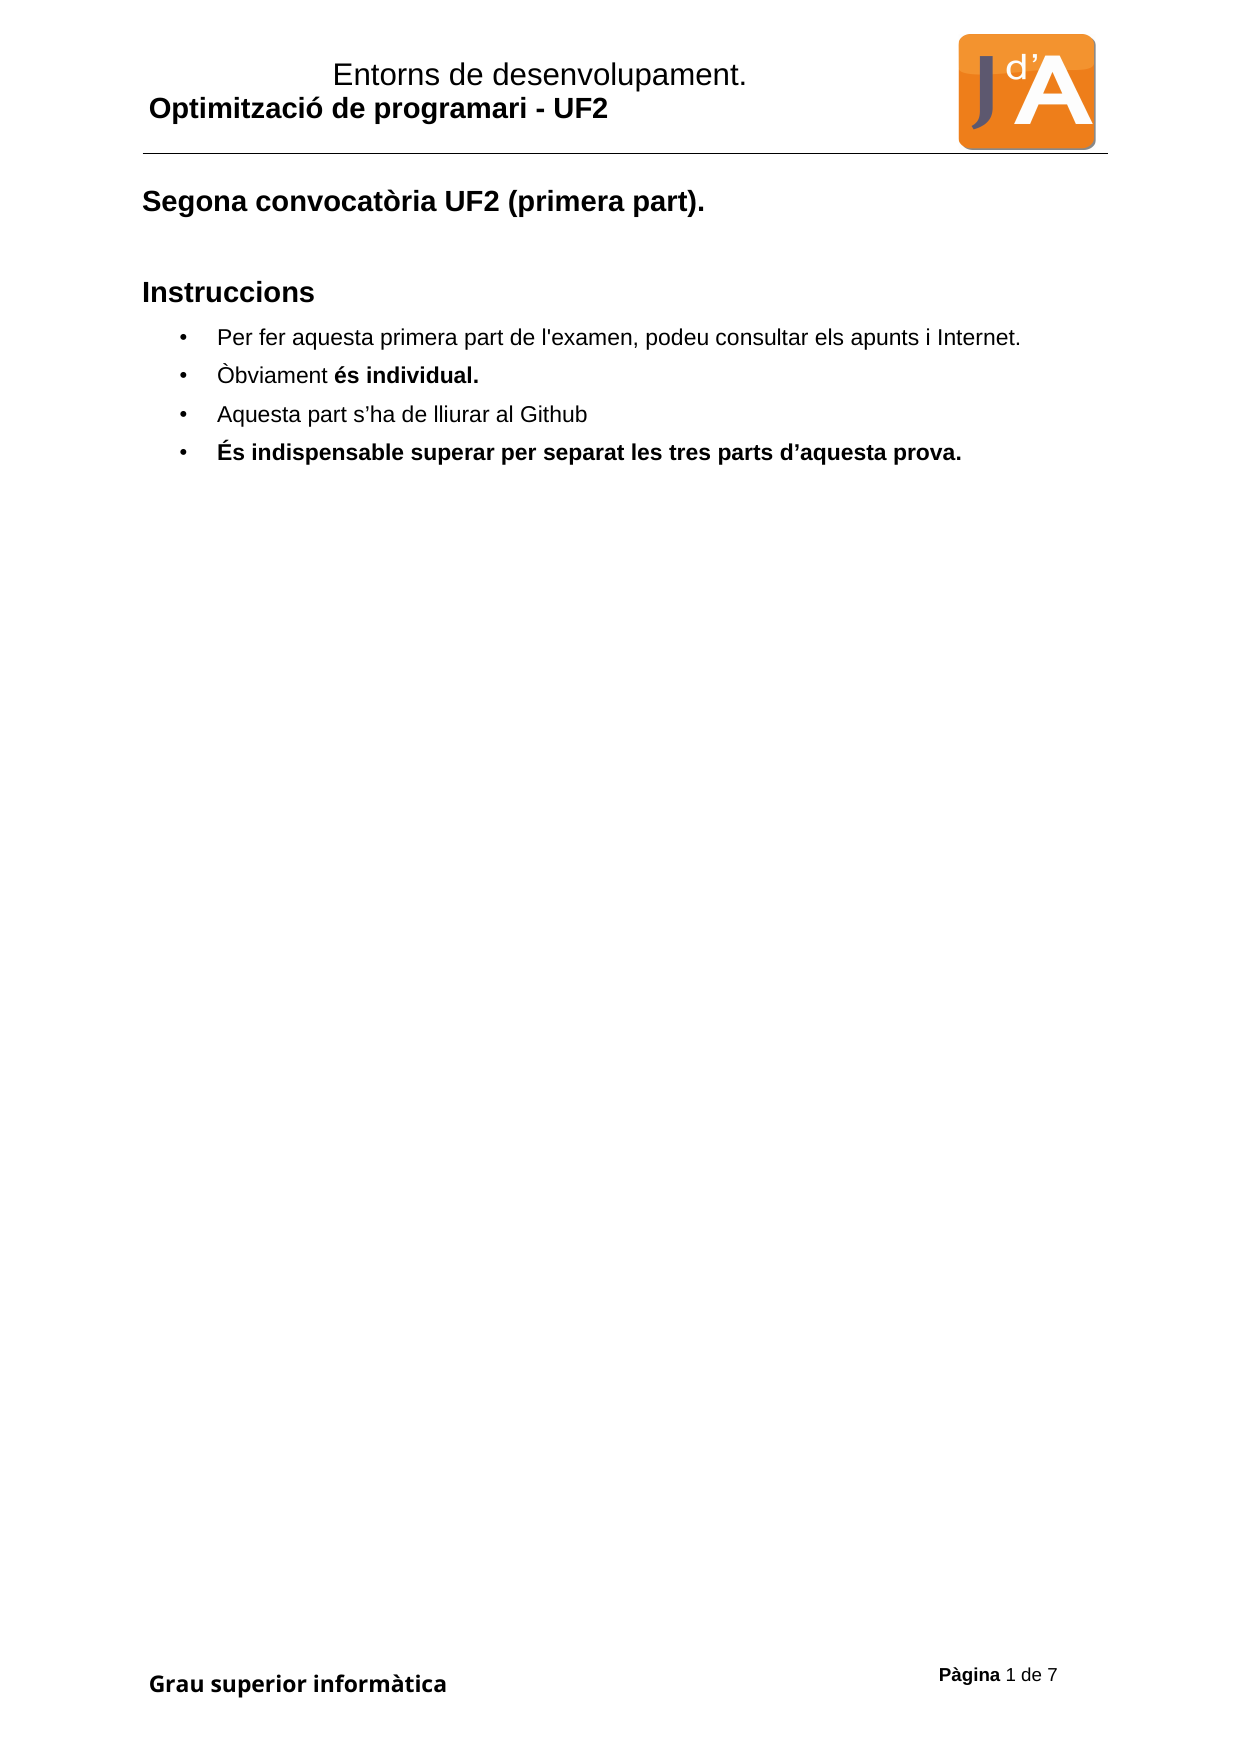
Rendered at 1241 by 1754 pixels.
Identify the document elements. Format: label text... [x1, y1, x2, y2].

picture [958, 34, 1096, 150]
list Per fer aquesta primera part de l'examen, podeu consultar els apunts i Internet. [179, 324, 1107, 350]
list Aquesta part s’ha de lliurar al Github [179, 401, 1107, 427]
list Òbviament és individual. [179, 363, 1107, 389]
list És indispensable superar per separat les tres parts d’aquesta prova. [179, 440, 1107, 466]
text Instruccions [142, 276, 1107, 308]
text Segona convocatòria UF2 (primera part). [142, 185, 1107, 218]
